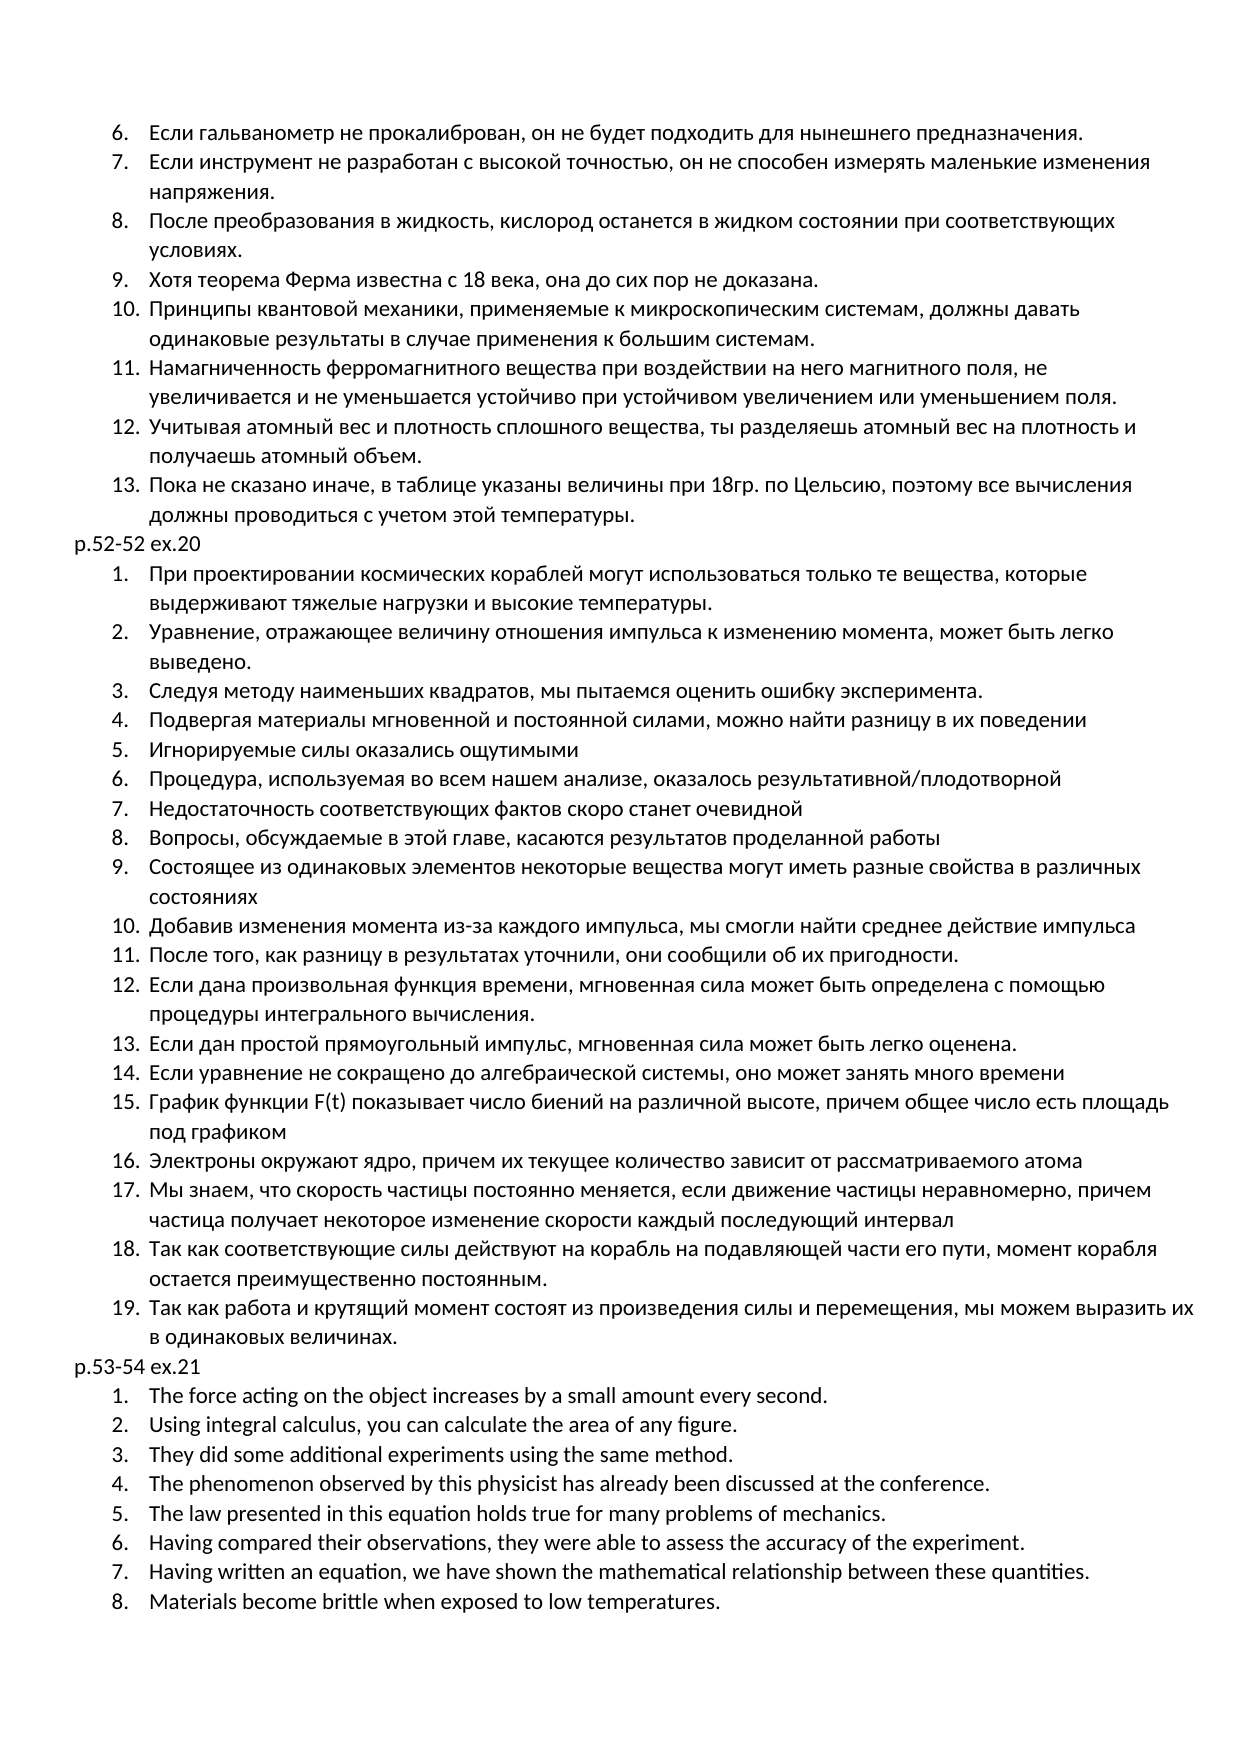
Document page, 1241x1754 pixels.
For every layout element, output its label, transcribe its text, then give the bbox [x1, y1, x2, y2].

list Если гальванометр не прокалиброван, он не будет подходить для нынешнего предназначения. [111, 118, 1196, 146]
list График функции F(t) показывает число биений на различной высоте, причем общее число есть площадь под графиком [111, 1087, 1196, 1145]
list Игнорируемые силы оказались ощутимыми [111, 735, 1196, 763]
list Если дан простой прямоугольный импульс, мгновенная сила может быть легко оценена. [111, 1029, 1196, 1057]
list После преобразования в жидкость, кислород останется в жидком состоянии при соответствующих условиях. [111, 206, 1196, 264]
list Подвергая материалы мгновенной и постоянной силами, можно найти разницу в их поведении [111, 706, 1196, 734]
list Принципы квантовой механики, применяемые к микроскопическим системам, должны давать одинаковые результаты в случае применения к большим системам. [111, 294, 1196, 352]
list Следуя методу наименьших квадратов, мы пытаемся оценить ошибку эксперимента. [111, 676, 1196, 704]
text p.52-52 ex.20 [74, 529, 1196, 557]
list Materials become brittle when exposed to low temperatures. [111, 1587, 1196, 1615]
list The law presented in this equation holds true for many problems of mechanics. [111, 1499, 1196, 1527]
list Добавив изменения момента из-за каждого импульса, мы смогли найти среднее действие импульса [111, 911, 1196, 939]
list Если инструмент не разработан с высокой точностью, он не способен измерять маленькие изменения напряжения. [111, 147, 1196, 205]
text p.53-54 ex.21 [74, 1352, 1196, 1380]
list They did some additional experiments using the same method. [111, 1440, 1196, 1468]
list Учитывая атомный вес и плотность сплошного вещества, ты разделяешь атомный вес на плотность и получаешь атомный объем. [111, 412, 1196, 469]
list Так как работа и крутящий момент состоят из произведения силы и перемещения, мы можем выразить их в одинаковых величинах. [111, 1293, 1196, 1351]
list Having compared their observations, they were able to assess the accuracy of the experiment. [111, 1528, 1196, 1556]
list Состоящее из одинаковых элементов некоторые вещества могут иметь разные свойства в различных состояниях [111, 852, 1196, 910]
list Пока не сказано иначе, в таблице указаны величины при 18гр. по Цельсию, поэтому все вычисления должны проводиться с учетом этой температуры. [111, 471, 1196, 528]
list Если уравнение не сокращено до алгебраической системы, оно может занять много времени [111, 1058, 1196, 1086]
list Хотя теорема Ферма известна с 18 века, она до сих пор не доказана. [111, 265, 1196, 293]
list The force acting on the object increases by a small amount every second. [111, 1381, 1196, 1409]
list Электроны окружают ядро, причем их текущее количество зависит от рассматриваемого атома [111, 1146, 1196, 1174]
list The phenomenon observed by this physicist has already been discussed at the conference. [111, 1469, 1196, 1497]
list Процедура, используемая во всем нашем анализе, оказалось результативной/плодотворной [111, 764, 1196, 792]
list Having written an equation, we have shown the mathematical relationship between these quantities. [111, 1557, 1196, 1586]
list После того, как разницу в результатах уточнили, они сообщили об их пригодности. [111, 941, 1196, 969]
list Уравнение, отражающее величину отношения импульса к изменению момента, может быть легко выведено. [111, 617, 1196, 675]
list Намагниченность ферромагнитного вещества при воздействии на него магнитного поля, не увеличивается и не уменьшается устойчиво при устойчивом увеличением или уменьшением поля. [111, 353, 1196, 411]
list Если дана произвольная функция времени, мгновенная сила может быть определена с помощью процедуры интегрального вычисления. [111, 970, 1196, 1027]
list Так как соответствующие силы действуют на корабль на подавляющей части его пути, момент корабля остается преимущественно постоянным. [111, 1234, 1196, 1292]
list Недостаточность соответствующих фактов скоро станет очевидной [111, 794, 1196, 822]
list Вопросы, обсуждаемые в этой главе, касаются результатов проделанной работы [111, 823, 1196, 851]
list Using integral calculus, you can calculate the area of any figure. [111, 1411, 1196, 1439]
list Мы знаем, что скорость частицы постоянно меняется, если движение частицы неравномерно, причем частица получает некоторое изменение скорости каждый последующий интервал [111, 1176, 1196, 1233]
list При проектировании космических кораблей могут использоваться только те вещества, которые выдерживают тяжелые нагрузки и высокие температуры. [111, 559, 1196, 616]
